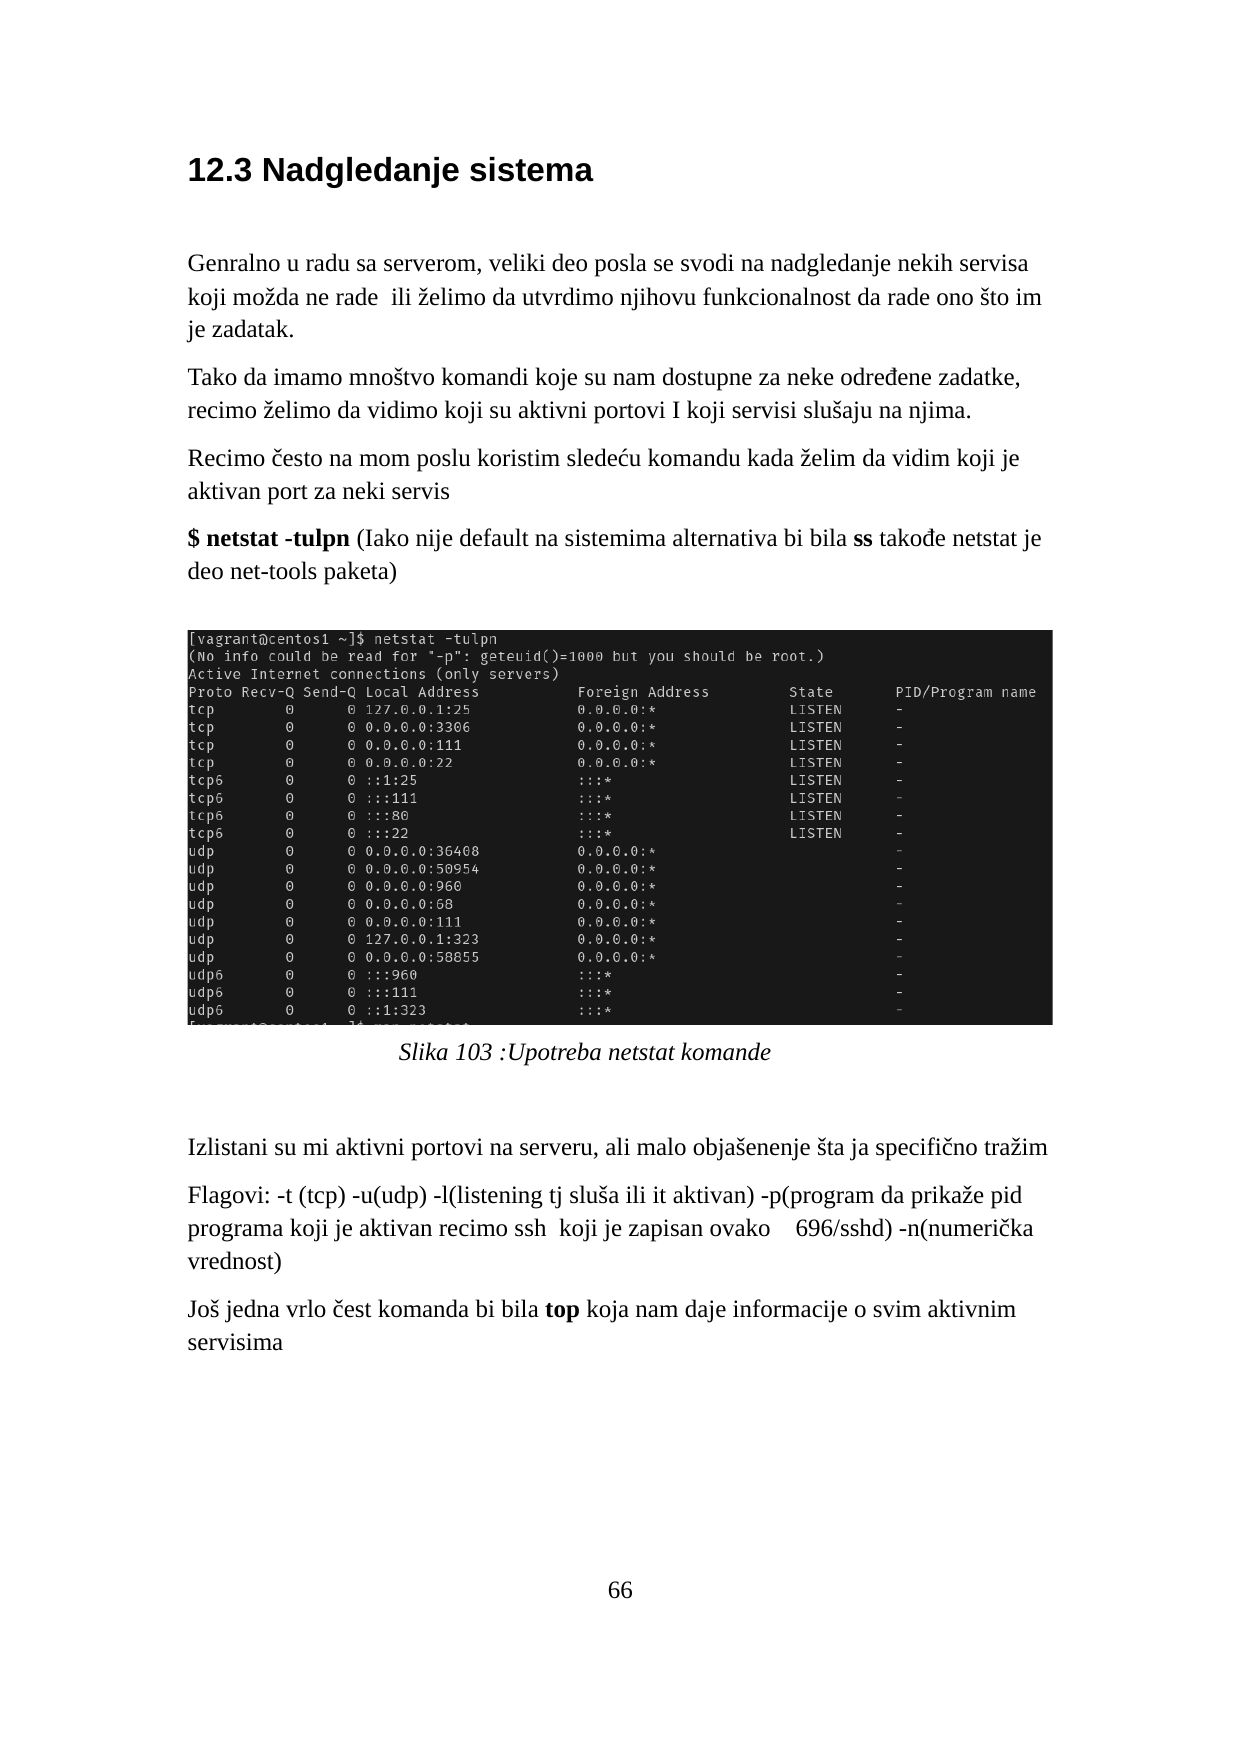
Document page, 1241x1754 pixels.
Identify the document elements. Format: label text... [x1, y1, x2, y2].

subtitle 12.3 Nadgledanje sistema [187, 150, 1053, 188]
text Genralno u radu sa serverom, veliki deo posla se svodi na nadgledanje nekih servisa koji možda ne rade ili želimo da utvrdimo njihovu funkcionalnost da rade ono što im je zadatak. [187, 248, 1053, 343]
text Slika 103 :Upotreba netstat komande [187, 1025, 1053, 1066]
picture [187, 630, 1053, 1025]
text Još jedna vrlo čest komanda bi bila top koja nam daje informacije o svim aktivnim servisima [187, 1294, 1053, 1355]
text Tako da imamo mnoštvo komandi koje su nam dostupne za neke određene zadatke, recimo želimo da vidimo koji su aktivni portovi I koji servisi slušaju na njima. [187, 362, 1053, 424]
text Izlistani su mi aktivni portovi na serveru, ali malo objašenenje šta ja specifično tražim [187, 1132, 1053, 1161]
text Flagovi: -t (tcp) -u(udp) -l(listening tj sluša ili it aktivan) -p(program da prikaže pid programa koji je aktivan recimo ssh koji je zapisan ovako 696/sshd) -n(numerička vrednost) [187, 1180, 1053, 1275]
text $ netstat -tulpn (Iako nije default na sistemima alternativa bi bila ss takođe netstat je deo net-tools paketa) [187, 523, 1053, 585]
text Recimo često na mom poslu koristim sledeću komandu kada želim da vidim koji je aktivan port za neki servis [187, 443, 1053, 504]
